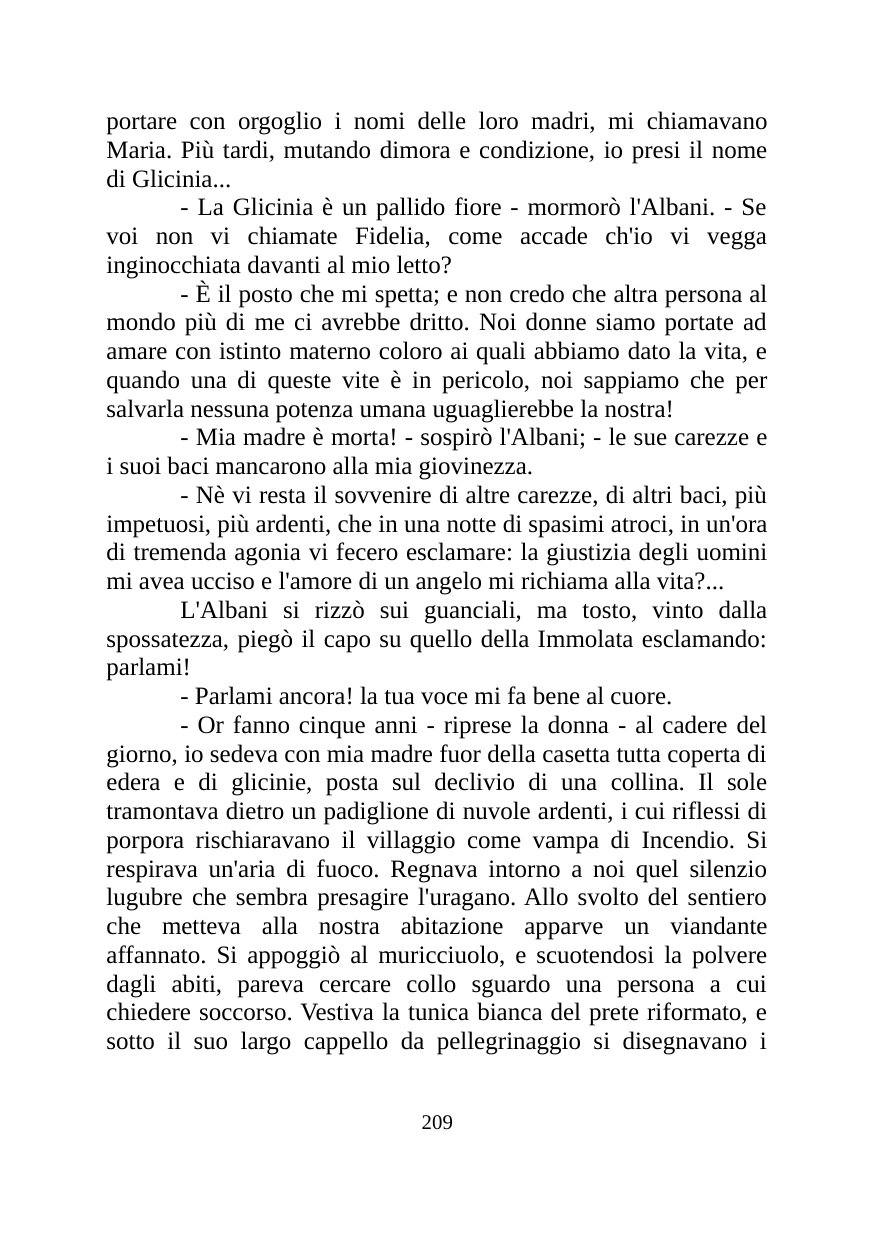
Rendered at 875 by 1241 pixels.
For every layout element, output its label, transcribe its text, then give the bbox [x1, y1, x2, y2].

text - Or fanno cinque anni - riprese la donna - al cadere del giorno, io sedeva con mia madre fuor della casetta tutta coperta di edera e di glicinie, posta sul declivio di una collina. Il sole tramontava dietro un padiglione di nuvole ardenti, i cui riflessi di porpora rischiaravano il villaggio come vampa di Incendio. Si respirava un'aria di fuoco. Regnava intorno a noi quel silenzio lugubre che sembra presagire l'uragano. Allo svolto del sentiero che metteva alla nostra abitazione apparve un viandante affannato. Si appoggiò al muricciuolo, e scuotendosi la polvere dagli abiti, pareva cercare collo sguardo una persona a cui chiedere soccorso. Vestiva la tunica bianca del prete riformato, e sotto il suo largo cappello da pellegrinaggio si disegnavano i [106, 710, 768, 1055]
text - È il posto che mi spetta; e non credo che altra persona al mondo più di me ci avrebbe dritto. Noi donne siamo portate ad amare con istinto materno coloro ai quali abbiamo dato la vita, e quando una di queste vite è in pericolo, noi sappiamo che per salvarla nessuna potenza umana uguaglierebbe la nostra! [106, 279, 768, 422]
text - Parlami ancora! la tua voce mi fa bene al cuore. [106, 681, 768, 710]
text - Nè vi resta il sovvenire di altre carezze, di altri baci, più impetuosi, più ardenti, che in una notte di spasimi atroci, in un'ora di tremenda agonia vi fecero esclamare: la giustizia degli uomini mi avea ucciso e l'amore di un angelo mi richiama alla vita?... [106, 480, 768, 595]
text L'Albani si rizzò sui guanciali, ma tosto, vinto dalla spossatezza, piegò il capo su quello della Immolata esclamando: parlami! [106, 595, 768, 681]
text portare con orgoglio i nomi delle loro madri, mi chiamavano Maria. Più tardi, mutando dimora e condizione, io presi il nome di Glicinia... [106, 106, 768, 192]
text - Mia madre è morta! - sospirò l'Albani; - le sue carezze e i suoi baci mancarono alla mia giovinezza. [106, 422, 768, 480]
text - La Glicinia è un pallido fiore - mormorò l'Albani. - Se voi non vi chiamate Fidelia, come accade ch'io vi vegga inginocchiata davanti al mio letto? [106, 192, 768, 279]
